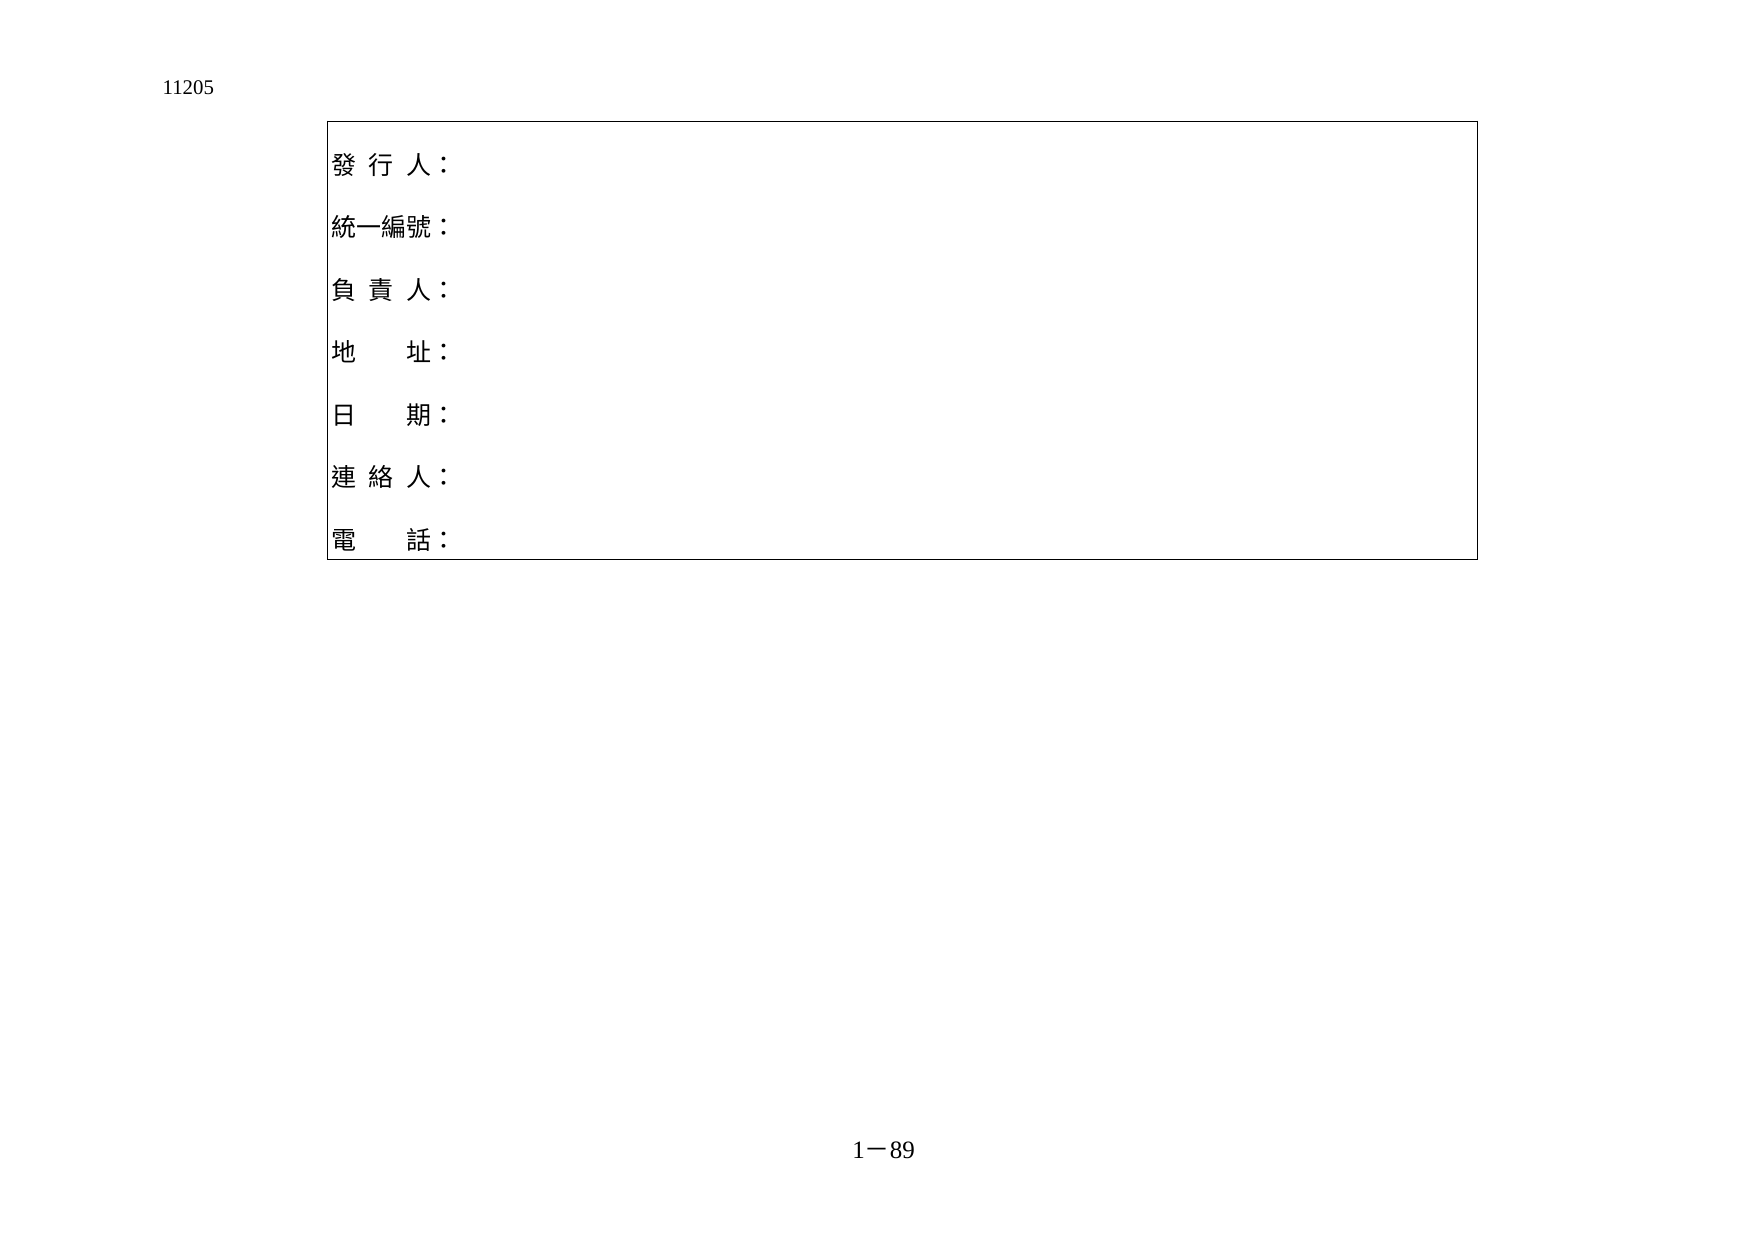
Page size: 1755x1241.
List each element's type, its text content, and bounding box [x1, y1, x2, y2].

table_cell 發 行 人： 統一編號： 負 責 人： 地 址： 日 期： 連 絡 人： 電 話： [328, 122, 1477, 559]
